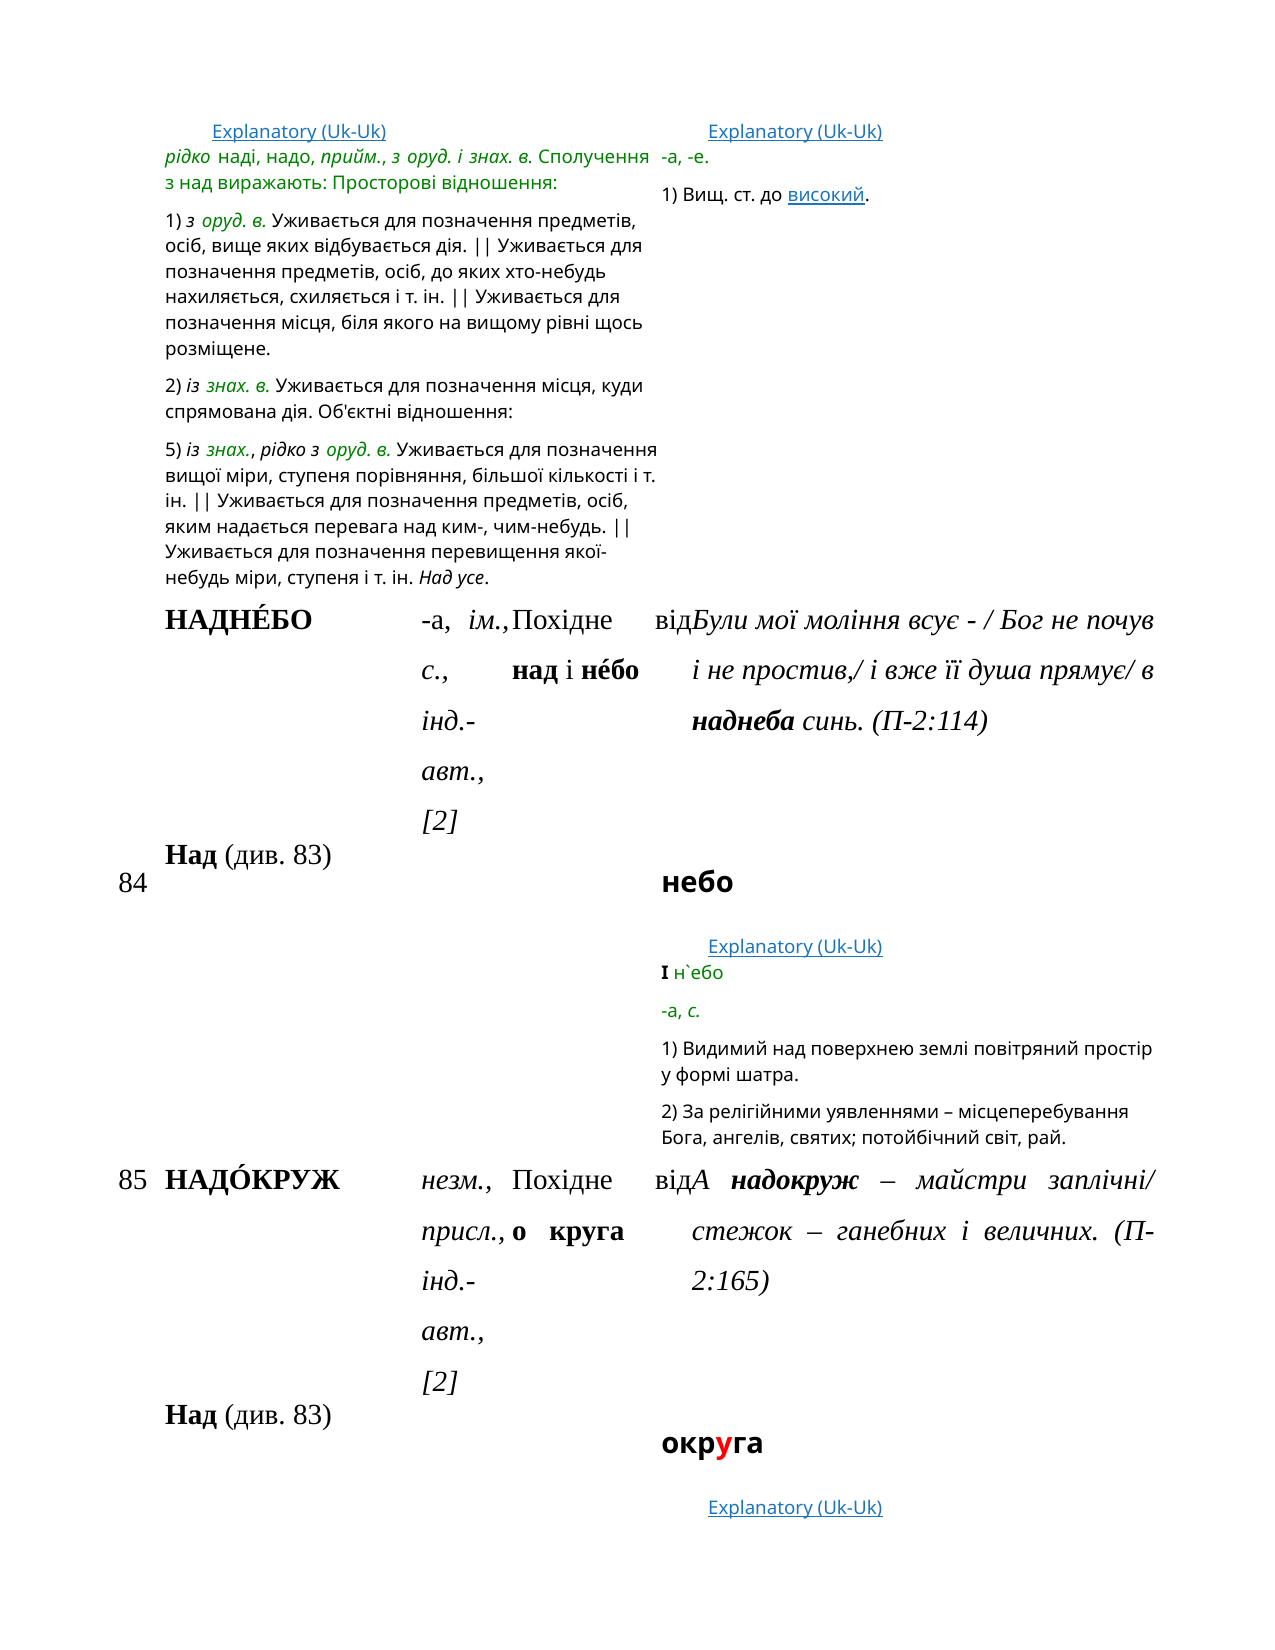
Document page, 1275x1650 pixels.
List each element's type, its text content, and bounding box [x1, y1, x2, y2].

table_cell небо Explanatory (Uk-Uk) I н`ебо -а, с. 1) Видимий над поверхнею землі повітряний простір у формі шатра. 2) За релігійними уявленнями – місцеперебування Бога, ангелів, святих; потойбічний світ, рай. [661, 837, 1157, 1162]
table_cell незм., присл., інд.-авт., [2] [421, 1163, 512, 1397]
table_cell Похідне від округа [512, 1163, 692, 1397]
table_cell НадÓкруж [165, 1163, 421, 1397]
table_cell Були мої моління всує - / Бог не почув і не простив,/ і вже її душа прямує/ в наднеба синь. (П-2:114) [692, 602, 1157, 837]
table_cell 84 [118, 602, 165, 1162]
table_cell Наднéбо [165, 602, 421, 837]
table_cell округа Explanatory (Uk-Uk) [661, 1397, 1157, 1520]
table_cell Над (див. 83) [165, 1397, 661, 1520]
table_cell -а, ім., с., інд.-авт., [2] [421, 602, 512, 837]
table_cell 85 [118, 1163, 165, 1520]
table_cell Explanatory (Uk-Uk) -а, -е. 1) Вищ. ст. до високий. [661, 118, 1157, 602]
table_cell Похідне від над і нéбо [512, 602, 692, 837]
table_cell [118, 118, 165, 602]
table_cell Над (див. 83) [165, 837, 661, 1162]
table_cell А надокруж – майстри заплічні/ стежок – ганебних і величних. (П-2:165) [692, 1163, 1157, 1397]
table_cell Explanatory (Uk-Uk) рідко наді, надо, прийм., з оруд. і знах. в. Сполучення з над виражають: Просторові відношення: 1) з оруд. в. Уживається для позначення предметів, осіб, вище яких відбувається дія. || Уживається для позначення предметів, осіб, до яких хто-небудь нахиляється, схиляється і т. ін. || Уживається для позначення місця, біля якого на вищому рівні щось розміщене. 2) із знах. в. Уживається для позначення місця, куди спрямована дія. Об'єктні відношення: 5) із знах., рідко з оруд. в. Уживається для позначення вищої міри, ступеня порівняння, більшої кількості і т. ін. || Уживається для позначення предметів, осіб, яким надається перевага над ким-, чим-небудь. || Уживається для позначення перевищення якої-небудь міри, ступеня і т. ін. Над усе. [165, 118, 661, 602]
